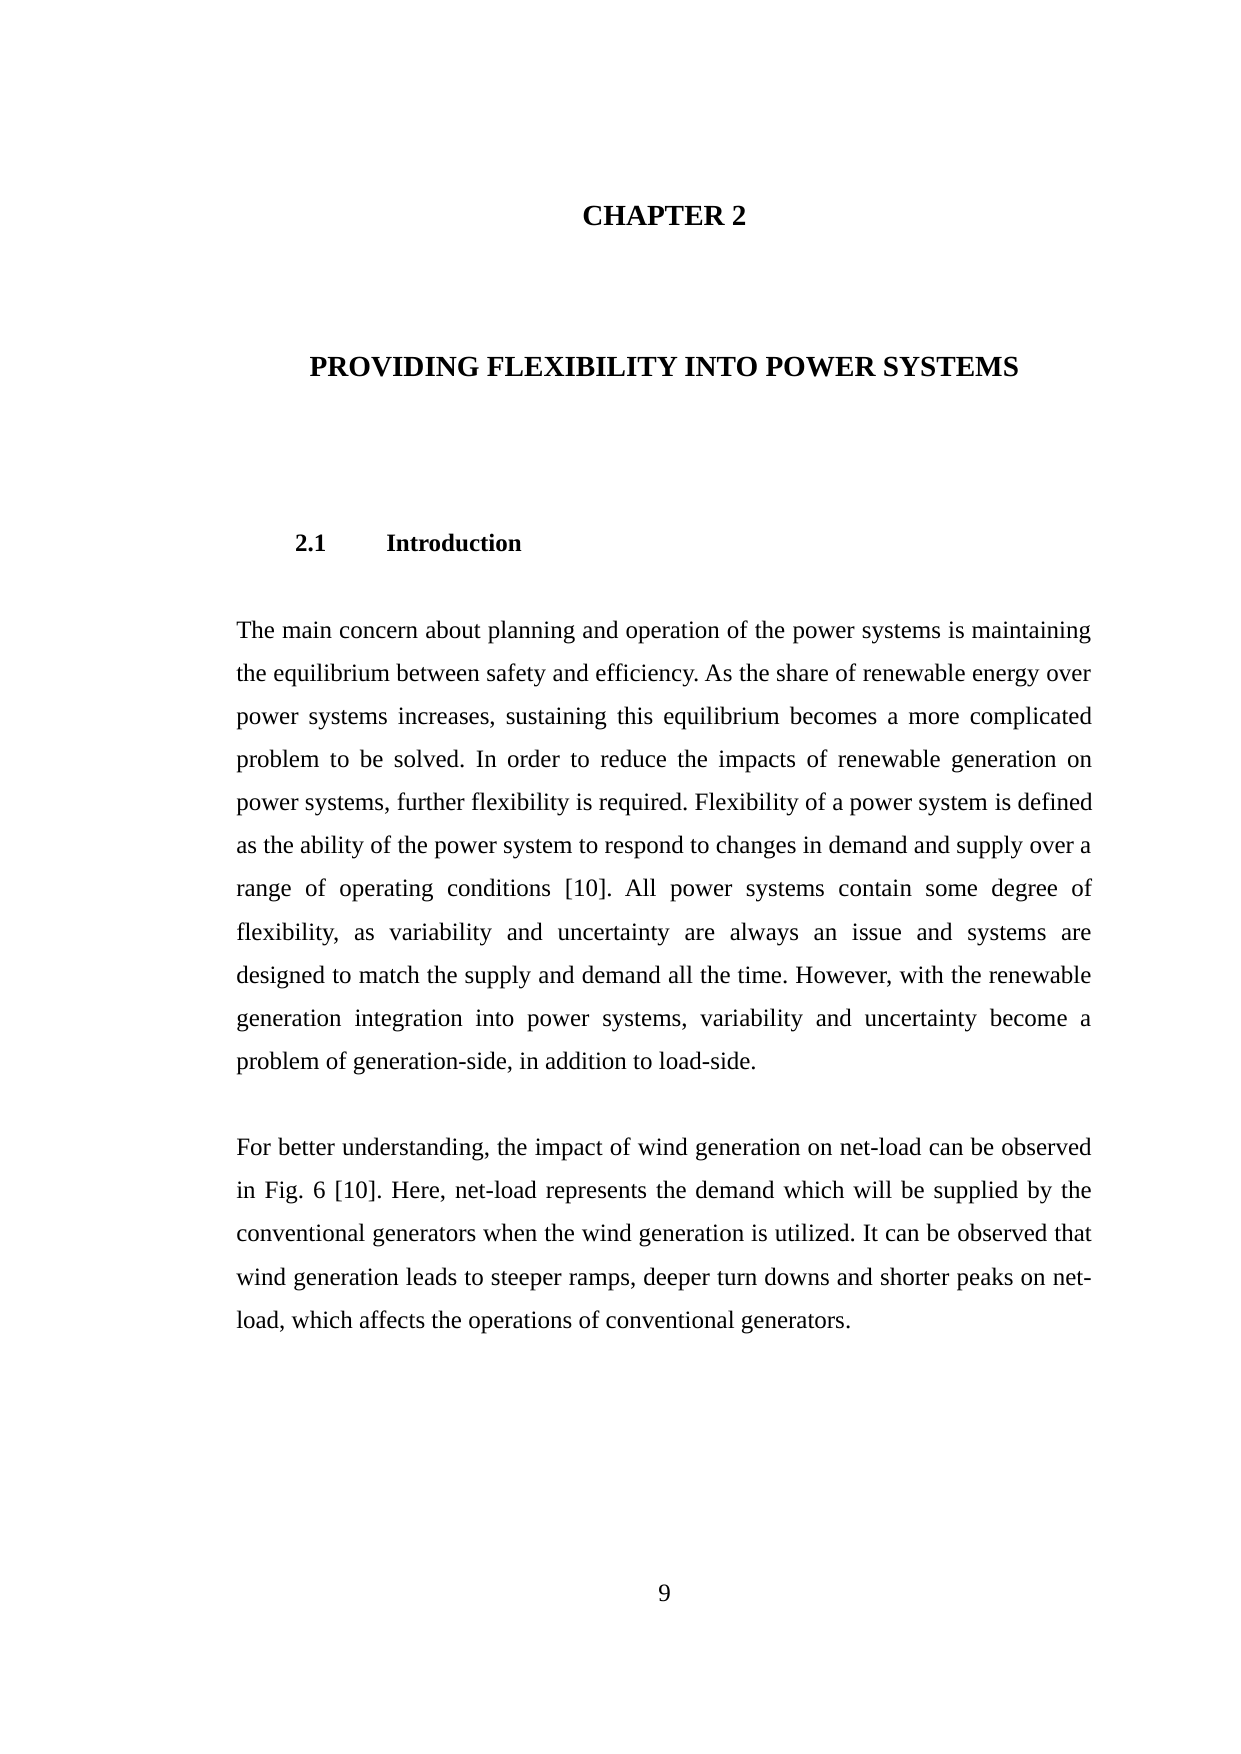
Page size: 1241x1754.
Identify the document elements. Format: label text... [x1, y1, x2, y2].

subtitle PROVIDING FLEXIBILITY INTO POWER SYSTEMS [236, 349, 1093, 382]
text For better understanding, the impact of wind generation on net-load can be observed in Fig. 6 [10]. Here, net-load represents the demand which will be supplied by the conventional generators when the wind generation is utilized. It can be observed that wind generation leads to steeper ramps, deeper turn downs and shorter peaks on net-load, which affects the operations of conventional generators. [236, 1132, 1093, 1333]
list Introduction [236, 528, 1093, 557]
text The main concern about planning and operation of the power systems is maintaining the equilibrium between safety and efficiency. As the share of renewable energy over power systems increases, sustaining this equilibrium becomes a more complicated problem to be solved. In order to reduce the impacts of renewable generation on power systems, further flexibility is required. Flexibility of a power system is defined as the ability of the power system to respond to changes in demand and supply over a range of operating conditions [10]. All power systems contain some degree of flexibility, as variability and uncertainty are always an issue and systems are designed to match the supply and demand all the time. However, with the renewable generation integration into power systems, variability and uncertainty become a problem of generation-side, in addition to load-side. [236, 615, 1093, 1075]
